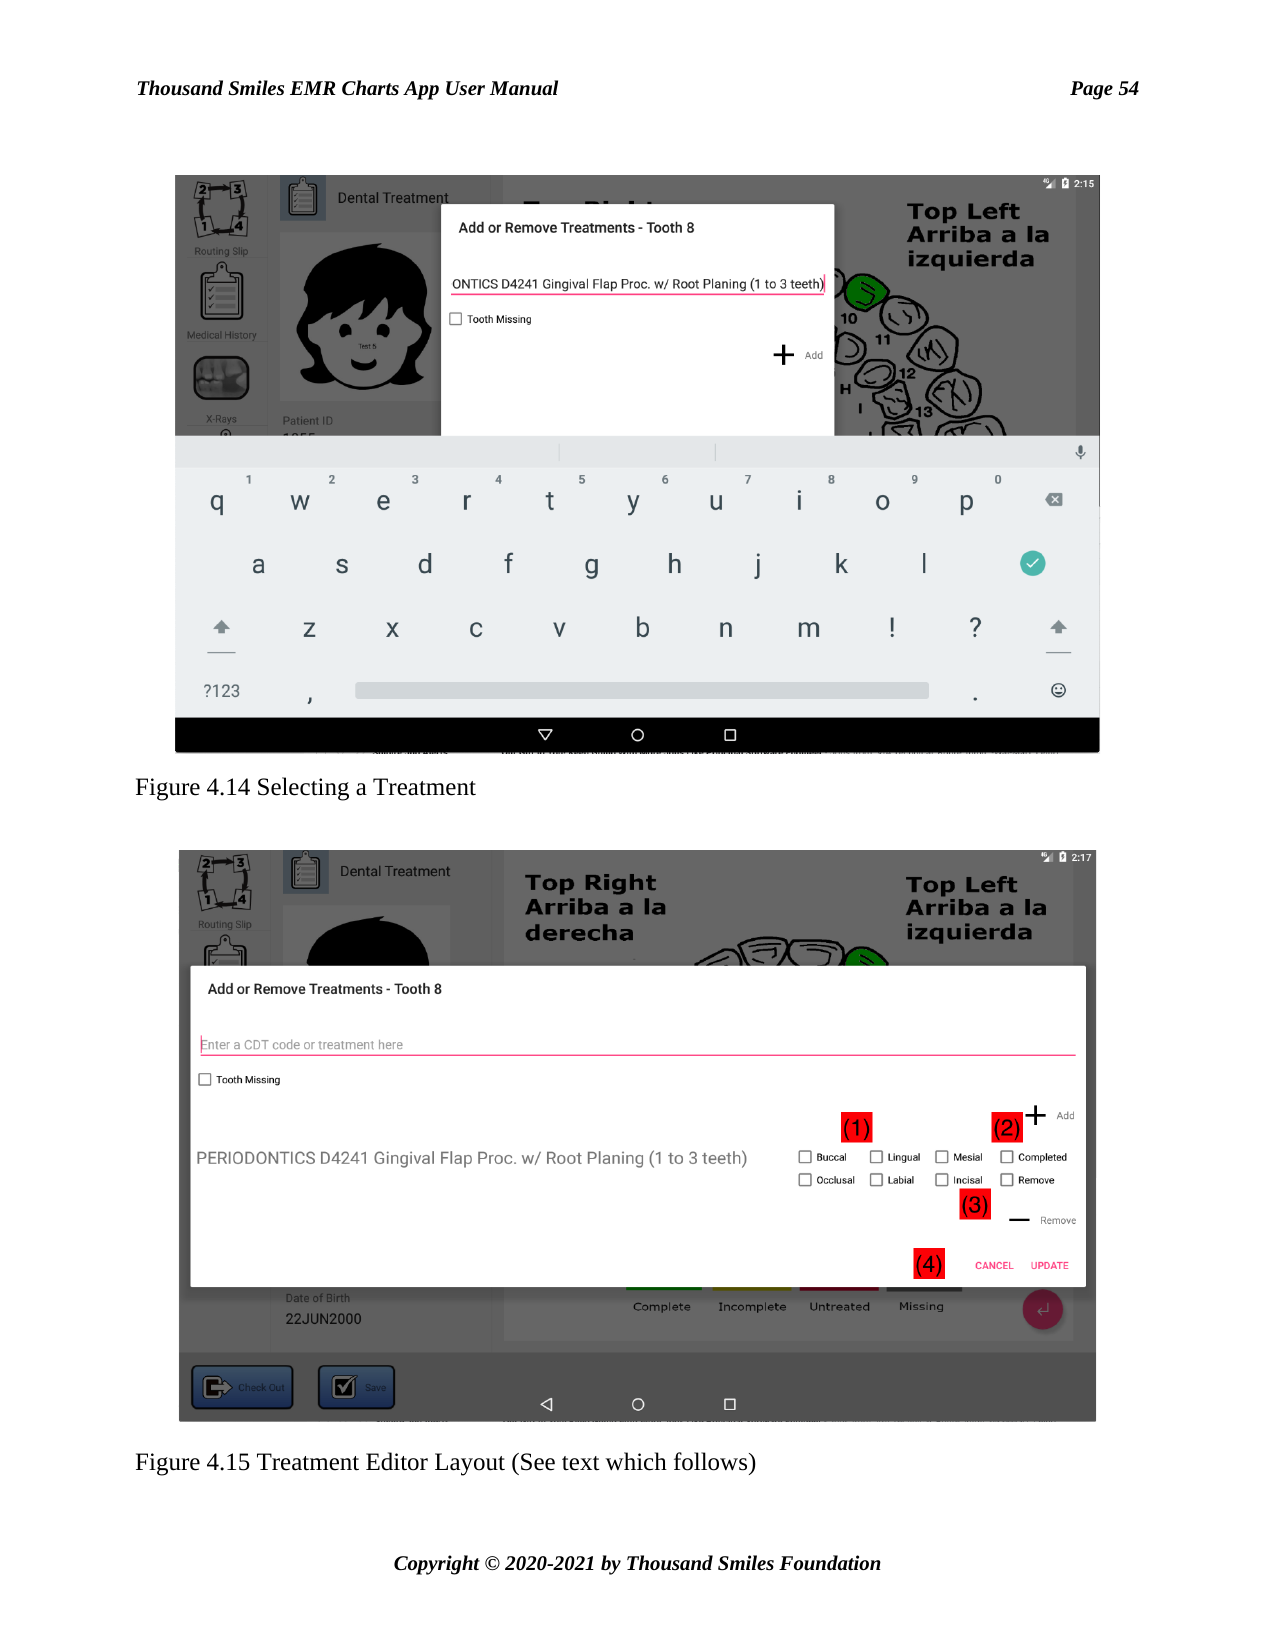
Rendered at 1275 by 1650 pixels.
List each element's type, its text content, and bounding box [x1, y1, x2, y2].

picture [175, 175, 1100, 754]
picture [178, 850, 1097, 1422]
text Figure 4.15 Treatment Editor Layout (See text which follows) [135, 1450, 1140, 1475]
text Figure 4.14 Selecting a Treatment [135, 775, 1140, 800]
